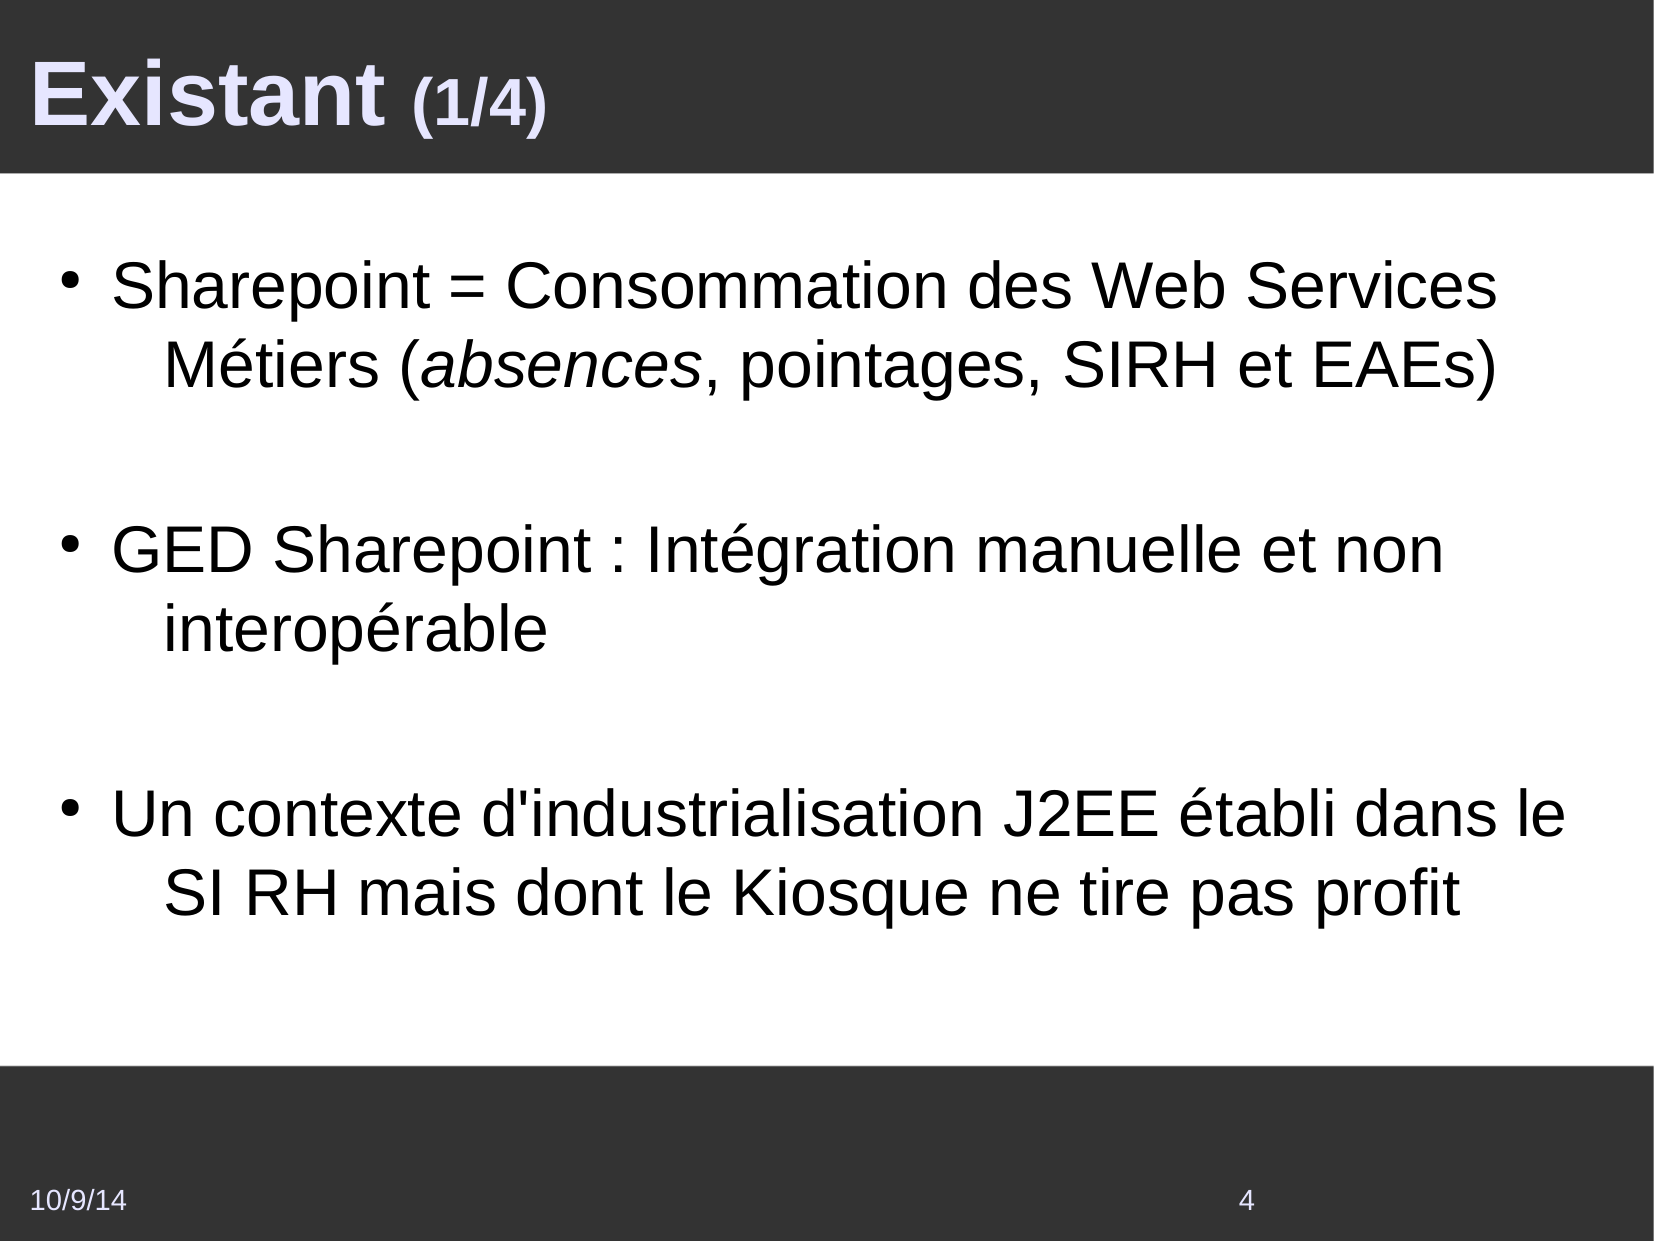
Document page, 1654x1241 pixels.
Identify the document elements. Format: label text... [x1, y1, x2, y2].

title Existant (1/4) [29, 33, 1625, 144]
list Sharepoint = Consommation des Web Services Métiers (absences, pointages, SIRH et EAEs) GED Sharepoint : Intégration manuelle et non interopérable Un contexte d'industrialisation J2EE établi dans le SI RH mais dont le Kiosque ne tire pas profit [23, 242, 1619, 936]
text_box [1238, 1181, 1625, 1241]
picture [0, 0, 1654, 1241]
text_box 10/9/14 [29, 1181, 566, 1241]
